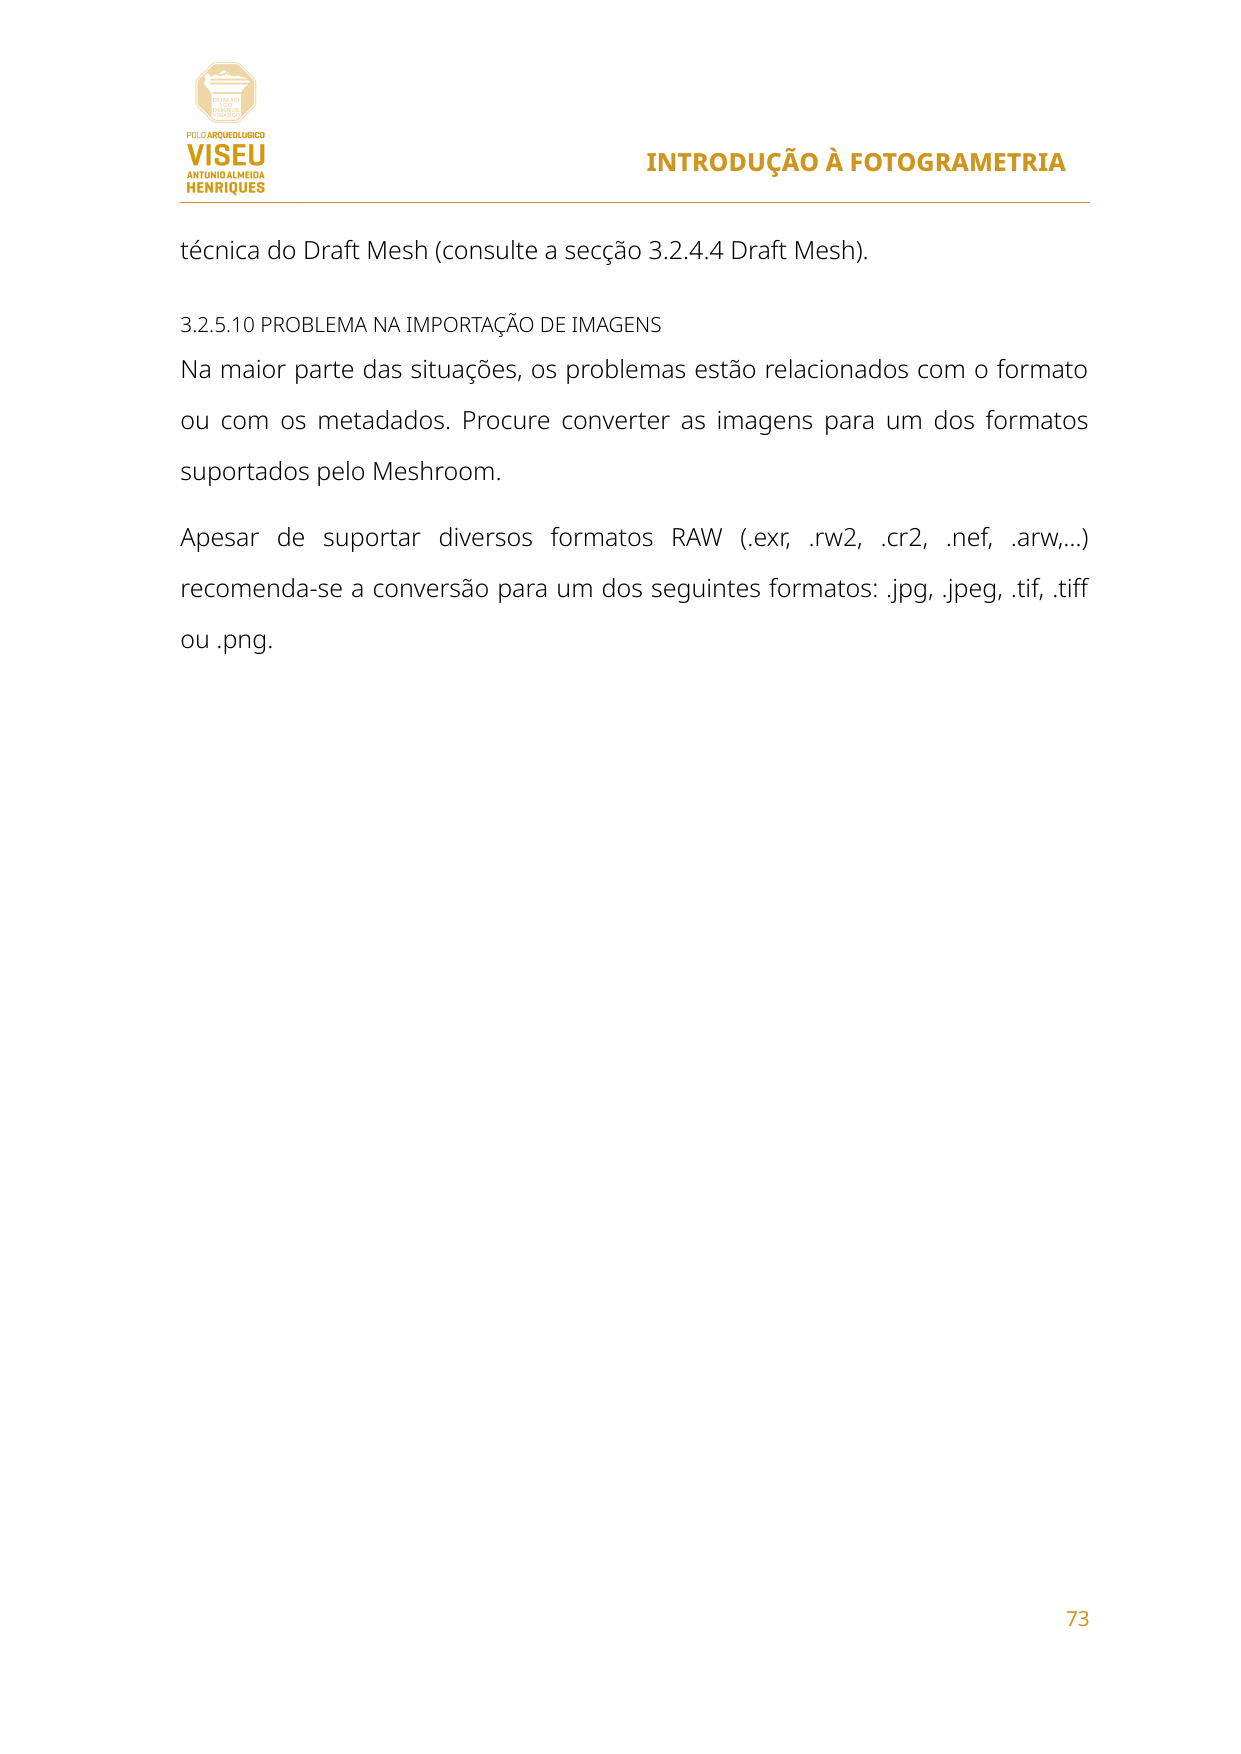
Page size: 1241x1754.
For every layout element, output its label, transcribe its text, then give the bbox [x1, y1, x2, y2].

text Na maior parte das situações, os problemas estão relacionados com o formato ou com os metadados. Procure converter as imagens para um dos formatos suportados pelo Meshroom. [180, 351, 1090, 488]
text Apesar de suportar diversos formatos RAW (.exr, .rw2, .cr2, .nef, .arw,…) recomenda-se a conversão para um dos seguintes formatos: .jpg, .jpeg, .tif, .tiff ou .png. [180, 519, 1090, 655]
subtitle 3.2.5.10 Problema na importação de imagens [180, 311, 1090, 339]
text técnica do Draft Mesh (consulte a secção 3.2.4.4 Draft Mesh). [180, 232, 1090, 266]
picture [184, 54, 300, 202]
